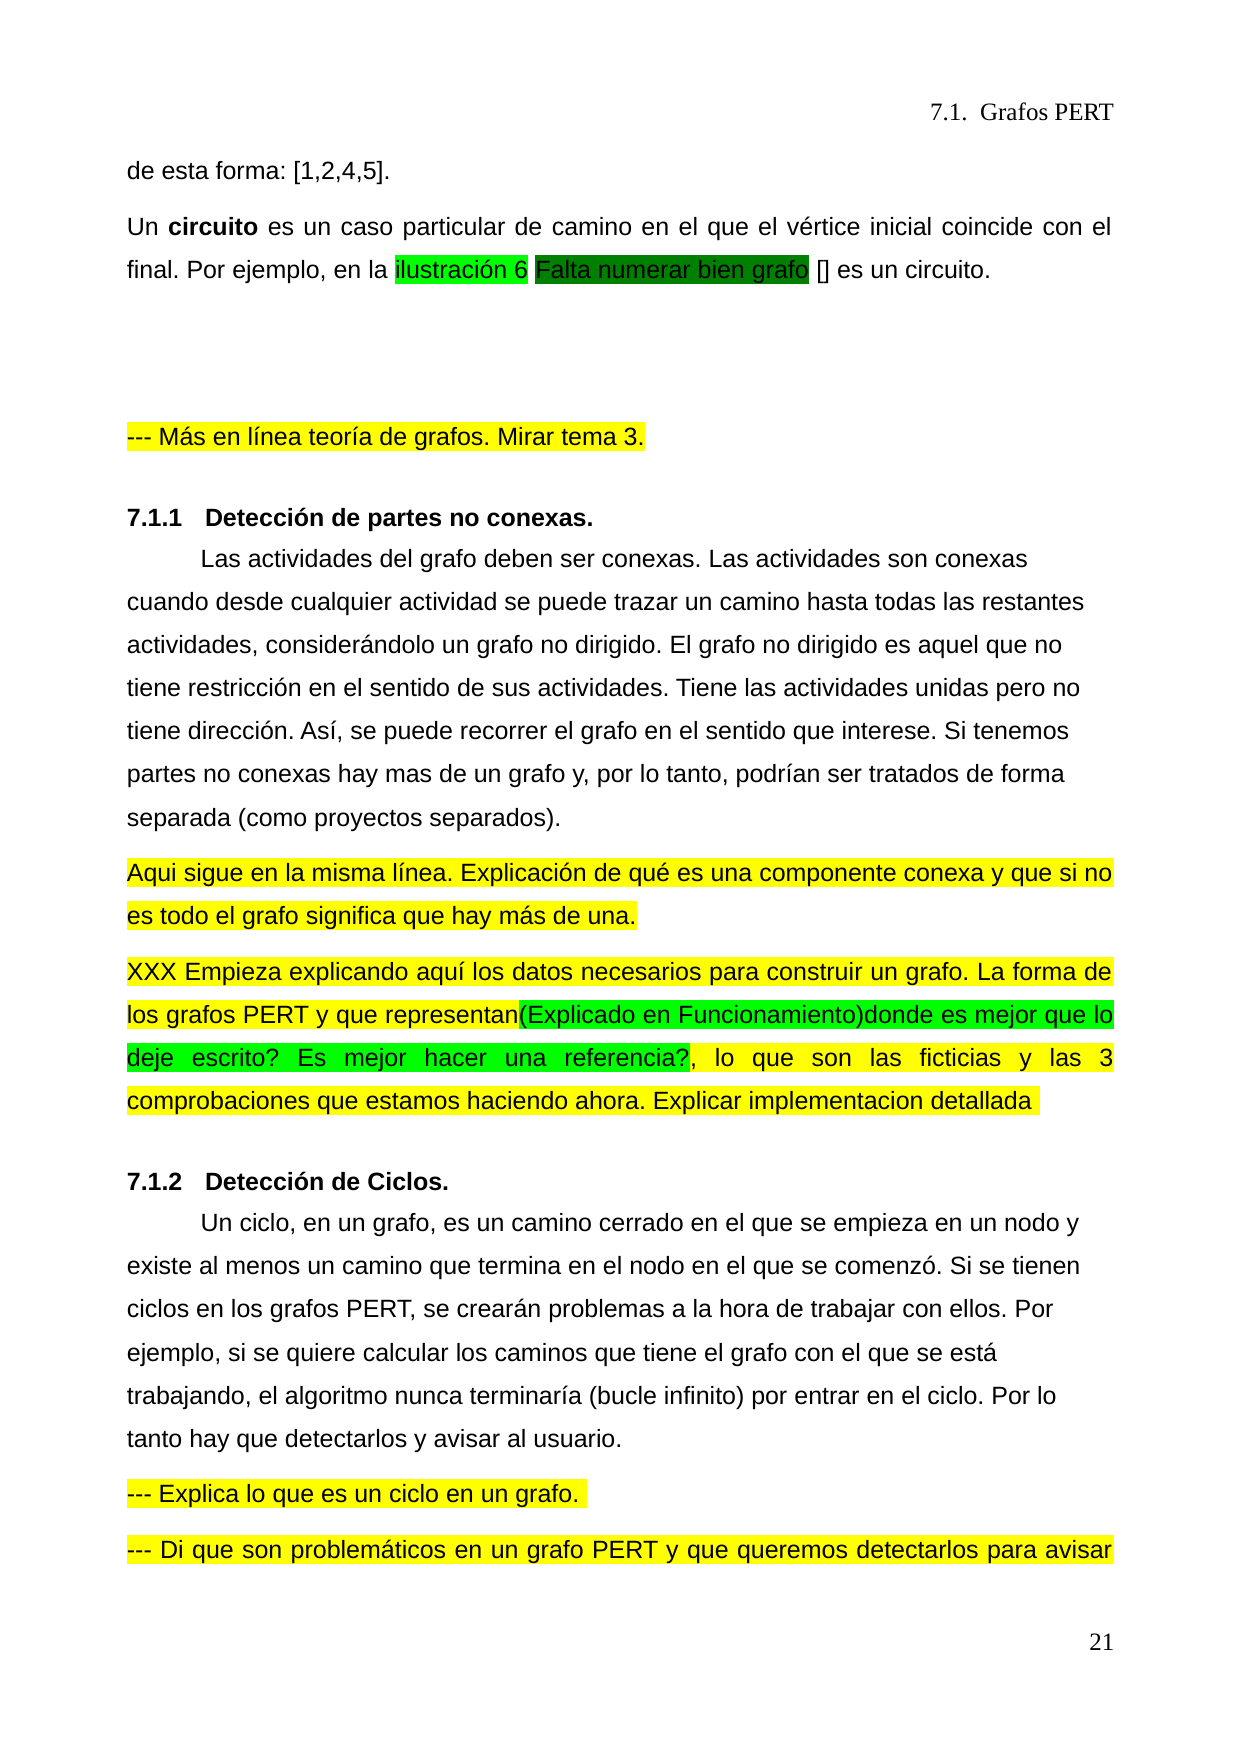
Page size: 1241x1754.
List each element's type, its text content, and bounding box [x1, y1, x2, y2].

text Un circuito es un caso particular de camino en el que el vértice inicial coincide con el final. Por ejemplo, en la ilustración 6 Falta numerar bien grafo [] es un circuito. [127, 212, 1114, 284]
subtitle Detección de Ciclos. [127, 1167, 1114, 1196]
text --- Más en línea teoría de grafos. Mirar tema 3. [127, 422, 1114, 451]
text --- Explica lo que es un ciclo en un grafo. [127, 1479, 1114, 1508]
text de esta forma: [1,2,4,5]. [127, 156, 1114, 185]
text --- Di que son problemáticos en un grafo PERT y que queremos detectarlos para avisar [127, 1535, 1114, 1564]
subtitle Detección de partes no conexas. [127, 502, 1114, 531]
text XXX Empieza explicando aquí los datos necesarios para construir un grafo. La forma de los grafos PERT y que representan(Explicado en Funcionamiento)donde es mejor que lo deje escrito? Es mejor hacer una referencia?, lo que son las ficticias y las 3 comprobaciones que estamos haciendo ahora. Explicar implementacion detallada [127, 957, 1114, 1115]
text Aqui sigue en la misma línea. Explicación de qué es una componente conexa y que si no es todo el grafo significa que hay más de una. [127, 858, 1114, 930]
text Las actividades del grafo deben ser conexas. Las actividades son conexas cuando desde cualquier actividad se puede trazar un camino hasta todas las restantes actividades, considerándolo un grafo no dirigido. El grafo no dirigido es aquel que no tiene restricción en el sentido de sus actividades. Tiene las actividades unidas pero no tiene dirección. Así, se puede recorrer el grafo en el sentido que interese. Si tenemos partes no conexas hay mas de un grafo y, por lo tanto, podrían ser tratados de forma separada (como proyectos separados). [127, 544, 1114, 831]
text Un ciclo, en un grafo, es un camino cerrado en el que se empieza en un nodo y existe al menos un camino que termina en el nodo en el que se comenzó. Si se tienen ciclos en los grafos PERT, se crearán problemas a la hora de trabajar con ellos. Por ejemplo, si se quiere calcular los caminos que tiene el grafo con el que se está trabajando, el algoritmo nunca terminaría (bucle infinito) por entrar en el ciclo. Por lo tanto hay que detectarlos y avisar al usuario. [127, 1208, 1114, 1452]
